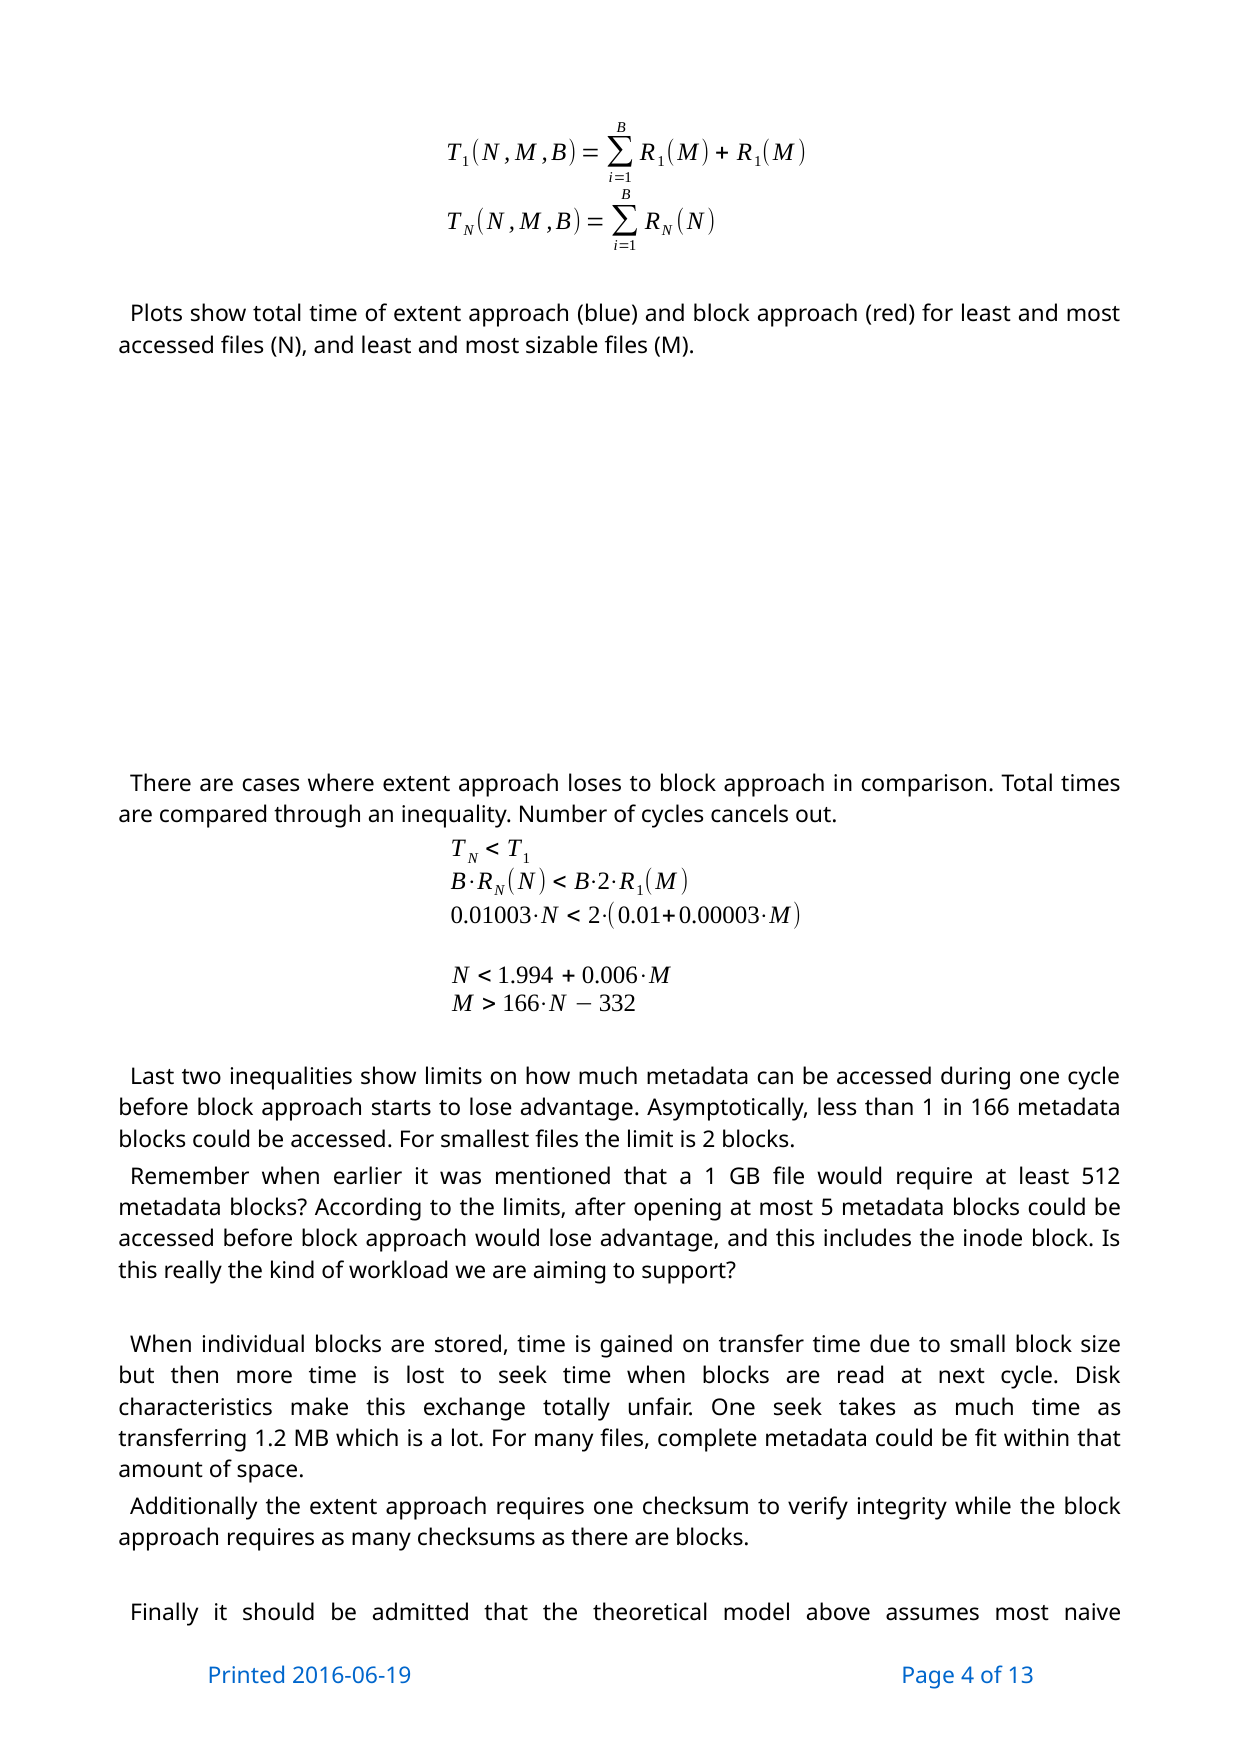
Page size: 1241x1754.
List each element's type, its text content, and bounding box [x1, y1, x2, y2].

text Last two inequalities show limits on how much metadata can be accessed during one cycle before block approach starts to lose advantage. Asymptotically, less than 1 in 166 metadata blocks could be accessed. For smallest files the limit is 2 blocks. [118, 1060, 1122, 1154]
text Plots show total time of extent approach (blue) and block approach (red) for least and most accessed files (N), and least and most sizable files (M). [118, 297, 1122, 360]
text Finally it should be admitted that the theoretical model above assumes most naive [118, 1596, 1122, 1627]
text Additionally the extent approach requires one checksum to verify integrity while the block approach requires as many checksums as there are blocks. [118, 1490, 1122, 1553]
text There are cases where extent approach loses to block approach in comparison. Total times are compared through an inequality. Number of cycles cancels out. [118, 766, 1122, 829]
text Remember when earlier it was mentioned that a 1 GB file would require at least 512 metadata blocks? According to the limits, after opening at most 5 metadata blocks could be accessed before block approach would lose advantage, and this includes the inode block. Is this really the kind of workload we are aiming to support? [118, 1160, 1122, 1285]
text When individual blocks are stored, time is gained on transfer time due to small block size but then more time is lost to seek time when blocks are read at next cycle. Disk characteristics make this exchange totally unfair. One seek takes as much time as transferring 1.2 MB which is a lot. For many files, complete metadata could be fit within that amount of space. [118, 1328, 1122, 1484]
